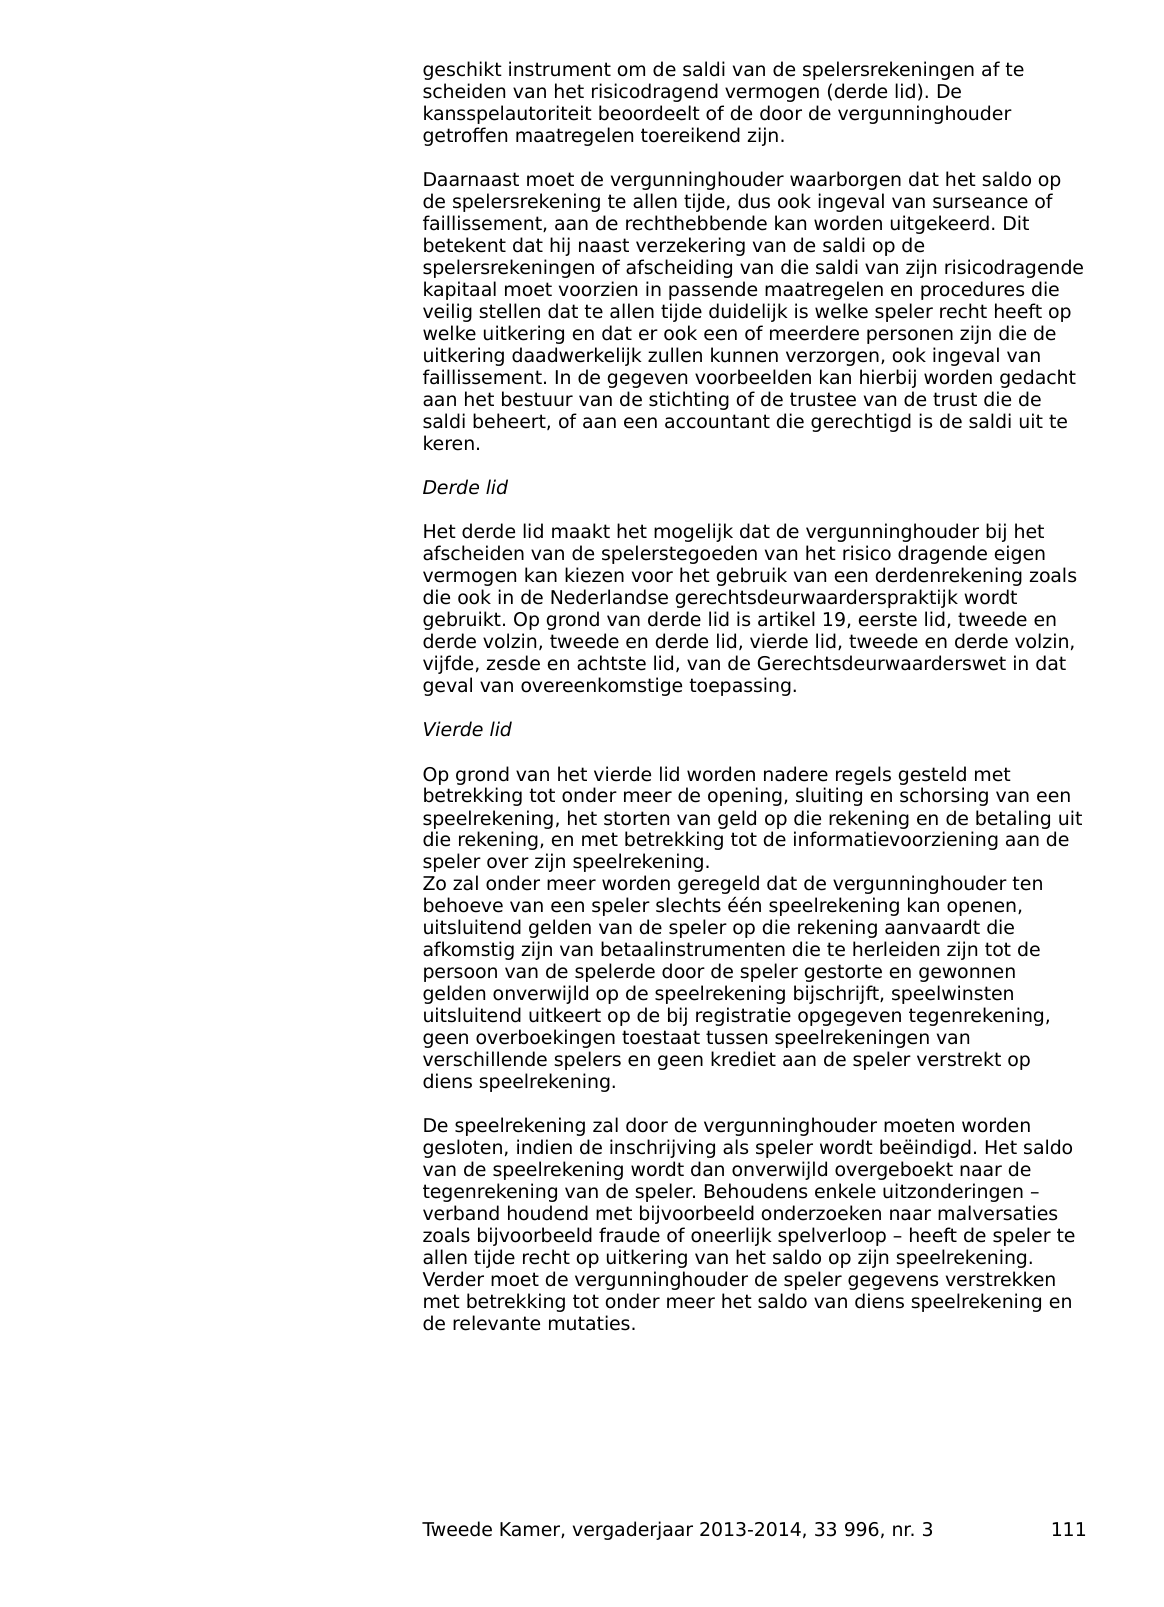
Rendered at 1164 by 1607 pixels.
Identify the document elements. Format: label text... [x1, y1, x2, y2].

text Zo zal onder meer worden geregeld dat de vergunninghouder ten behoeve van een speler slechts één speelrekening kan openen, uitsluitend gelden van de speler op die rekening aanvaardt die afkomstig zijn van betaalinstrumenten die te herleiden zijn tot de persoon van de spelerde door de speler gestorte en gewonnen gelden onverwijld op de speelrekening bijschrijft, speelwinsten uitsluitend uitkeert op de bij registratie opgegeven tegenrekening, geen overboekingen toestaat tussen speelrekeningen van verschillende spelers en geen krediet aan de speler verstrekt op diens speelrekening. [422, 873, 1087, 1093]
subtitle Derde lid [422, 477, 1087, 499]
text geschikt instrument om de saldi van de spelersrekeningen af te scheiden van het risicodragend vermogen (derde lid). De kansspelautoriteit beoordeelt of de door de vergunninghouder getroffen maatregelen toereikend zijn. [422, 59, 1087, 147]
text Het derde lid maakt het mogelijk dat de vergunninghouder bij het afscheiden van de spelerstegoeden van het risico dragende eigen vermogen kan kiezen voor het gebruik van een derdenrekening zoals die ook in de Nederlandse gerechtsdeurwaarderspraktijk wordt gebruikt. Op grond van derde lid is artikel 19, eerste lid, tweede en derde volzin, tweede en derde lid, vierde lid, tweede en derde volzin, vijfde, zesde en achtste lid, van de Gerechtsdeurwaarderswet in dat geval van overeenkomstige toepassing. [422, 521, 1087, 697]
subtitle Vierde lid [422, 719, 1087, 741]
text Op grond van het vierde lid worden nadere regels gesteld met betrekking tot onder meer de opening, sluiting en schorsing van een speelrekening, het storten van geld op die rekening en de betaling uit die rekening, en met betrekking tot de informatievoorziening aan de speler over zijn speelrekening. [422, 763, 1087, 873]
text Daarnaast moet de vergunninghouder waarborgen dat het saldo op de spelersrekening te allen tijde, dus ook ingeval van surseance of faillissement, aan de rechthebbende kan worden uitgekeerd. Dit betekent dat hij naast verzekering van de saldi op de spelersrekeningen of afscheiding van die saldi van zijn risicodragende kapitaal moet voorzien in passende maatregelen en procedures die veilig stellen dat te allen tijde duidelijk is welke speler recht heeft op welke uitkering en dat er ook een of meerdere personen zijn die de uitkering daadwerkelijk zullen kunnen verzorgen, ook ingeval van faillissement. In de gegeven voorbeelden kan hierbij worden gedacht aan het bestuur van de stichting of de trustee van de trust die de saldi beheert, of aan een accountant die gerechtigd is de saldi uit te keren. [422, 169, 1087, 455]
text De speelrekening zal door de vergunninghouder moeten worden gesloten, indien de inschrijving als speler wordt beëindigd. Het saldo van de speelrekening wordt dan onverwijld overgeboekt naar de tegenrekening van de speler. Behoudens enkele uitzonderingen – verband houdend met bijvoorbeeld onderzoeken naar malversaties zoals bijvoorbeeld fraude of oneerlijk spelverloop – heeft de speler te allen tijde recht op uitkering van het saldo op zijn speelrekening. [422, 1115, 1087, 1269]
text Verder moet de vergunninghouder de speler gegevens verstrekken met betrekking tot onder meer het saldo van diens speelrekening en de relevante mutaties. [422, 1269, 1087, 1335]
